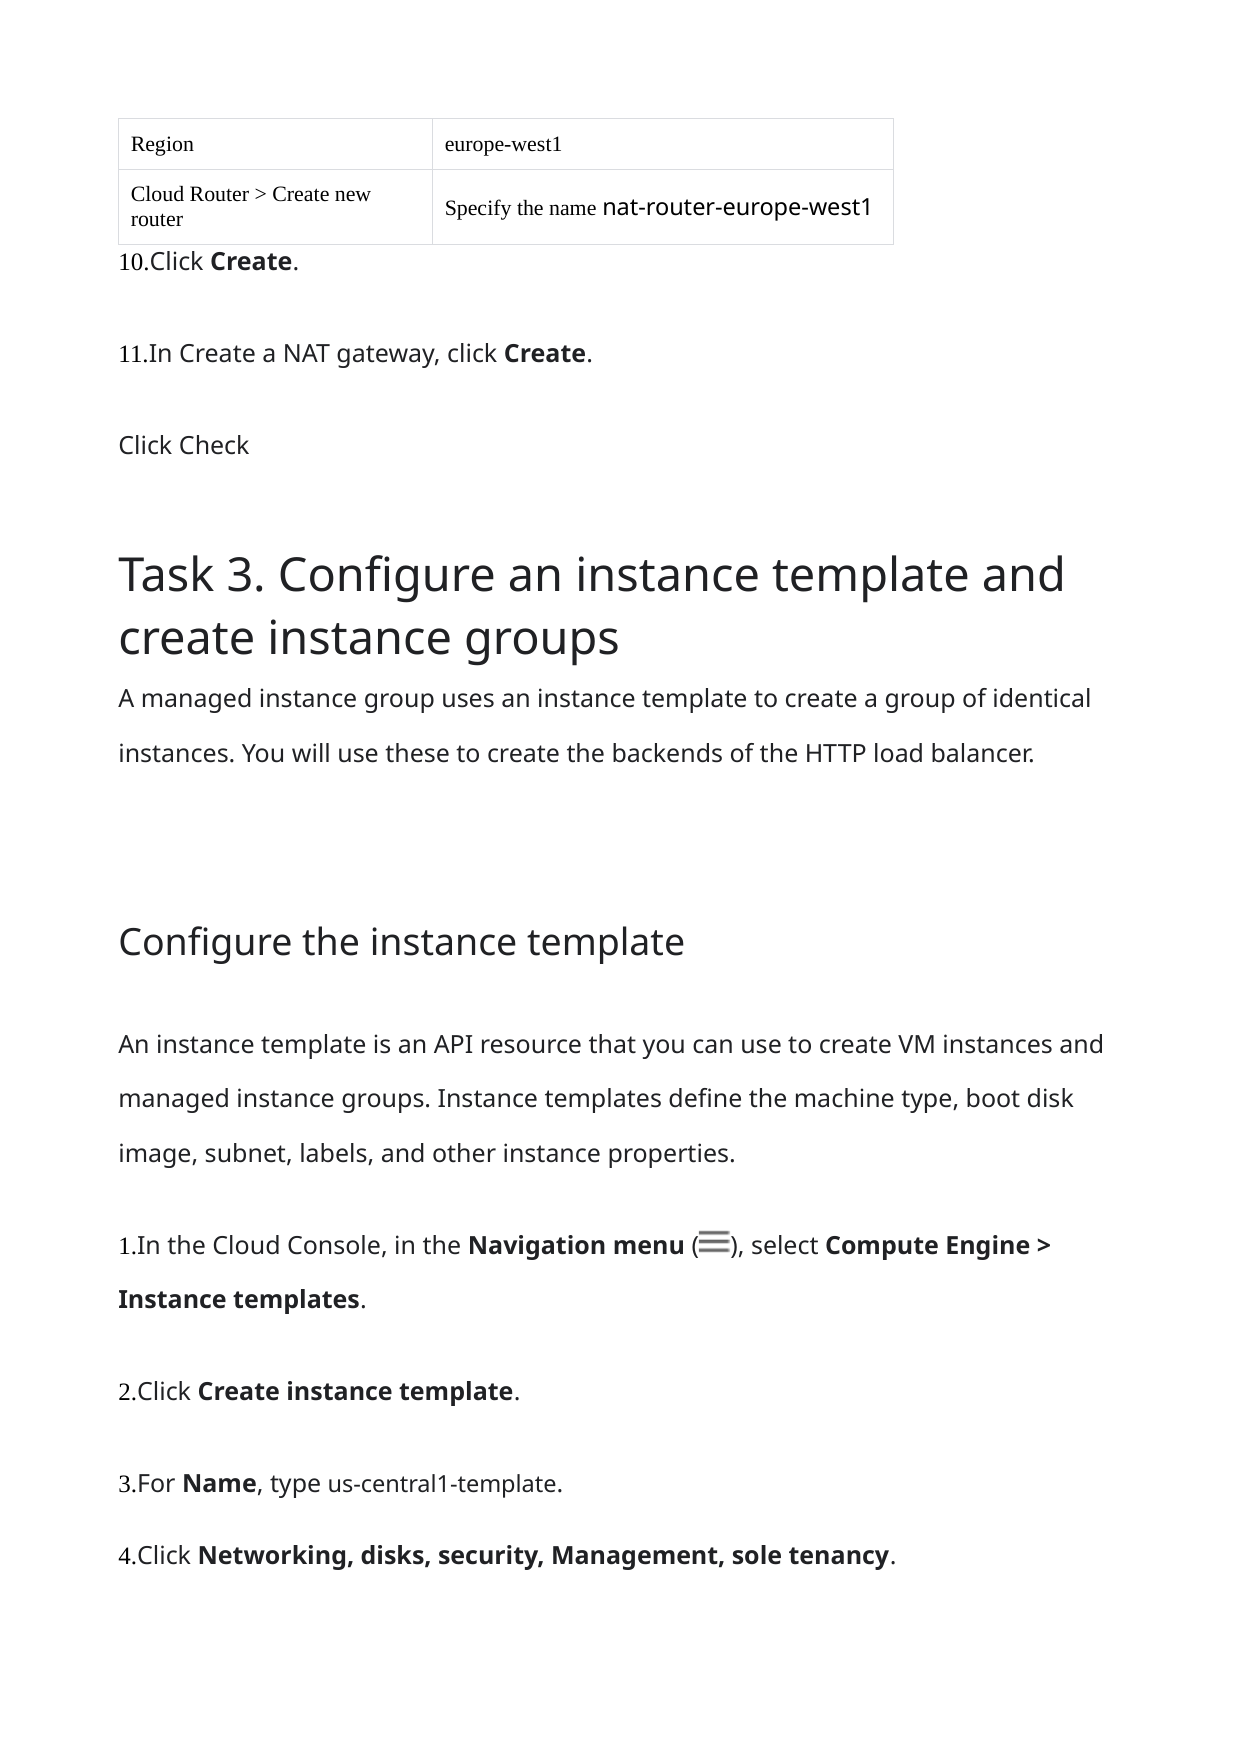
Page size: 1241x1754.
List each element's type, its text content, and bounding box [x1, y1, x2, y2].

list Click Create instance template. [118, 1374, 1122, 1408]
list In the Cloud Console, in the Navigation menu (), select Compute Engine > Instance templates. [118, 1227, 1122, 1316]
list In Create a NAT gateway, click Create. [118, 336, 1122, 370]
table_cell Region [119, 119, 432, 168]
list Click Networking, disks, security, Management, sole tenancy. [118, 1537, 1122, 1572]
table_cell Specify the name nat-router-europe-west1 [433, 170, 893, 244]
text A managed instance group uses an instance template to create a group of identical instances. You will use these to create the backends of the HTTP load balancer. [118, 681, 1122, 769]
text An instance template is an API resource that you can use to create VM instances and managed instance groups. Instance templates define the machine type, boot disk image, subnet, labels, and other instance properties. [118, 1026, 1122, 1169]
text Click Check [118, 428, 1122, 462]
list Click Create. [118, 244, 1122, 278]
table_cell europe-west1 [433, 119, 893, 168]
picture [698, 1227, 731, 1255]
subtitle Task 3. Configure an instance template and create instance groups [118, 541, 1122, 668]
subtitle Configure the instance template [118, 915, 1122, 966]
list For Name, type us-central1-template. [118, 1466, 1122, 1500]
table_cell Cloud Router > Create new router [119, 170, 432, 244]
